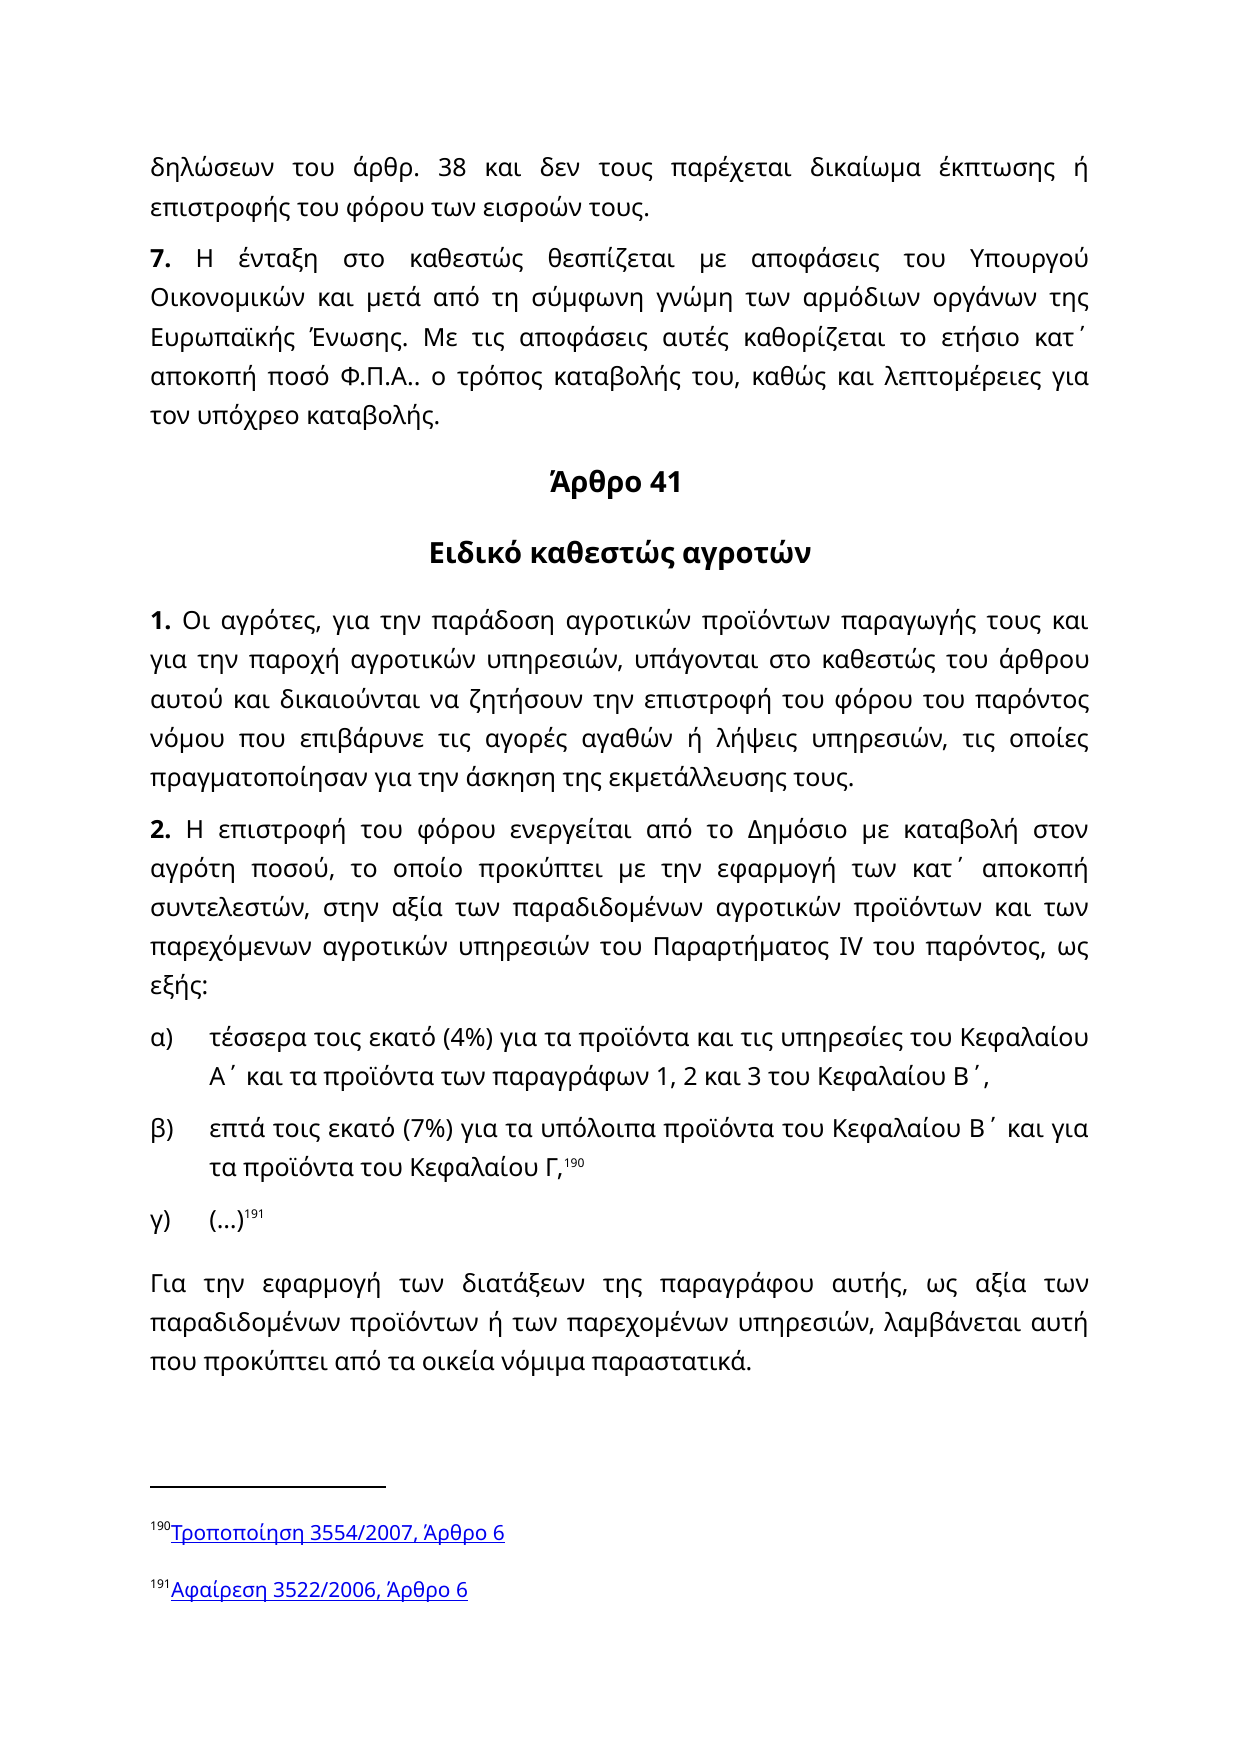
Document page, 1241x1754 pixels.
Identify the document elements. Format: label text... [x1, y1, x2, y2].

text Τροποποίηση 3554/2007, Άρθρο 6 [150, 1518, 1090, 1546]
subtitle Άρθρο 41 [150, 462, 1090, 501]
subtitle Ειδικό καθεστώς αγροτών [150, 532, 1090, 572]
text 7. Η ένταξη στο καθεστώς θεσπίζεται με αποφάσεις του Υπουργού Οικονομικών και μετά από τη σύμφωνη γνώμη των αρμόδιων οργάνων της Ευρωπαϊκής Ένωσης. Με τις αποφάσεις αυτές καθορίζεται το ετήσιο κατ΄ αποκοπή ποσό Φ.Π.Α.. ο τρόπος καταβολής του, καθώς και λεπτομέρειες για τον υπόχρεο καταβολής. [150, 241, 1090, 432]
list γ) (…) [150, 1201, 1090, 1235]
text 2. Η επιστροφή του φόρου ενεργείται από το Δημόσιο με καταβολή στον αγρότη ποσού, το οποίο προκύπτει με την εφαρμογή των κατ΄ αποκοπή συντελεστών, στην αξία των παραδιδομένων αγροτικών προϊόντων και των παρεχόμενων αγροτικών υπηρεσιών του Παραρτήματος IV του παρόντος, ως εξής: [150, 811, 1090, 1002]
text Αφαίρεση 3522/2006, Άρθρο 6 [150, 1576, 1090, 1604]
list β) επτά τοις εκατό (7%) για τα υπόλοιπα προϊόντα του Κεφαλαίου Β΄ και για τα προϊόντα του Κεφαλαίου Γ, [150, 1110, 1090, 1184]
list α) τέσσερα τοις εκατό (4%) για τα προϊόντα και τις υπηρεσίες του Κεφαλαίου Α΄ και τα προϊόντα των παραγράφων 1, 2 και 3 του Κεφαλαίου Β΄, [150, 1019, 1090, 1093]
text 1. Οι αγρότες, για την παράδοση αγροτικών προϊόντων παραγωγής τους και για την παροχή αγροτικών υπηρεσιών, υπάγονται στο καθεστώς του άρθρου αυτού και δικαιούνται να ζητήσουν την επιστροφή του φόρου του παρόντος νόμου που επιβάρυνε τις αγορές αγαθών ή λήψεις υπηρεσιών, τις οποίες πραγματοποίησαν για την άσκηση της εκμετάλλευσης τους. [150, 603, 1090, 794]
text Για την εφαρμογή των διατάξεων της παραγράφου αυτής, ως αξία των παραδιδομένων προϊόντων ή των παρεχομένων υπηρεσιών, λαμβάνεται αυτή που προκύπτει από τα οικεία νόμιμα παραστατικά. [150, 1265, 1090, 1378]
text δηλώσεων του άρθρ. 38 και δεν τους παρέχεται δικαίωμα έκπτωσης ή επιστροφής του φόρου των εισροών τους. [150, 150, 1090, 223]
